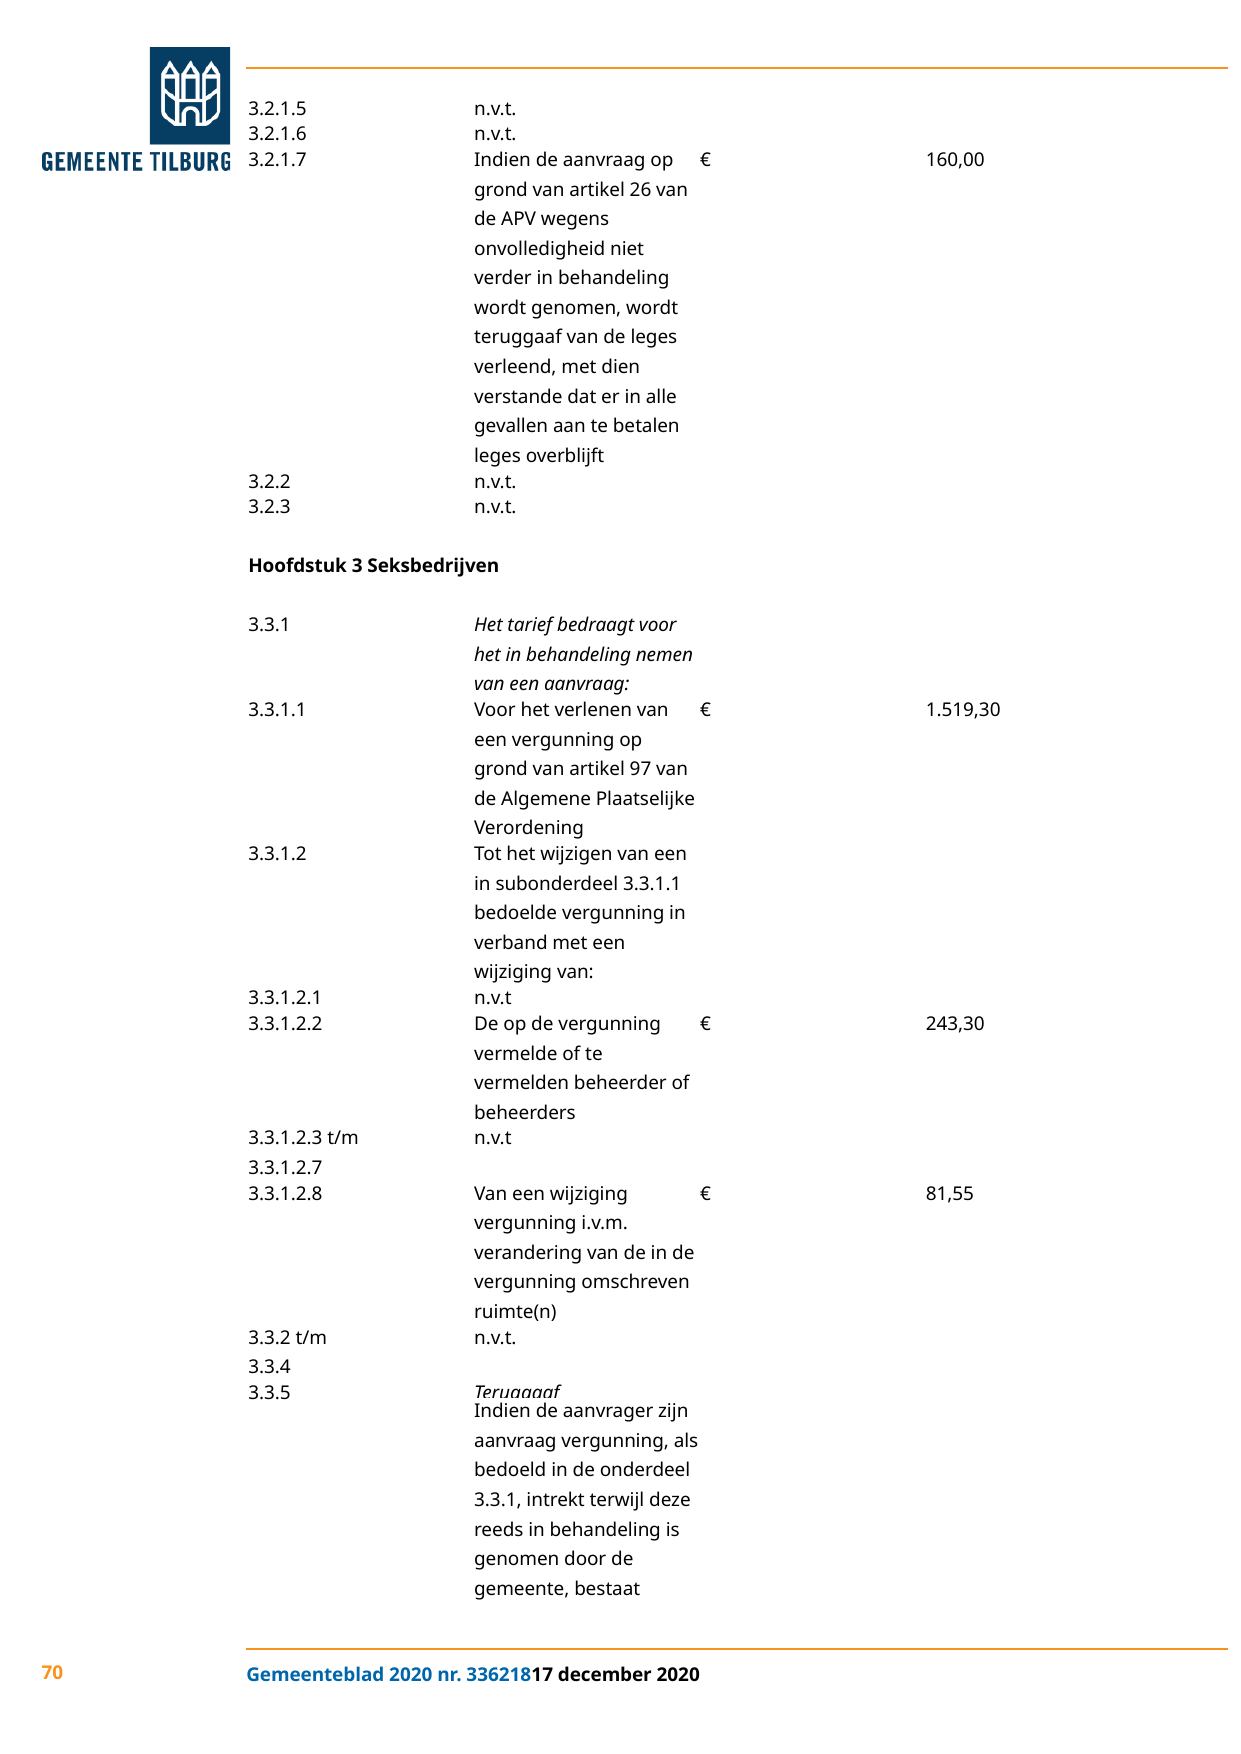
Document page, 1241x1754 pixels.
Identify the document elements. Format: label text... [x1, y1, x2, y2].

table_cell [926, 1379, 1152, 1601]
table_cell 3.3.1.1 [248, 696, 474, 840]
table_cell n.v.t. [474, 95, 700, 121]
table_cell De op de vergunning vermelde of te vermelden beheerder of beheerders [474, 1010, 700, 1124]
table_header 3.3.1 [248, 611, 474, 696]
table_cell [700, 468, 926, 493]
table_cell 3.3.1.2.1 [248, 984, 474, 1010]
table_cell 243,30 [926, 1010, 1152, 1124]
table_cell n.v.t. [474, 468, 700, 493]
table_cell [700, 1125, 926, 1180]
table_cell [926, 984, 1152, 1010]
table_cell [700, 984, 926, 1010]
picture [41, 47, 231, 172]
table_cell Voor het verlenen van een vergunning op grond van artikel 97 van de Algemene Plaatselijke Verordening [474, 696, 700, 840]
table_cell [700, 840, 926, 984]
text Hoofdstuk 3 Seksbedrijven [248, 552, 1152, 578]
table_cell € [700, 696, 926, 840]
table_cell Teruggaaf Indien de aanvrager zijn aanvraag vergunning, als bedoeld in de onderdeel 3.3.1, intrekt terwijl deze reeds in behandeling is genomen door de gemeente, bestaat [474, 1379, 700, 1601]
table_cell [700, 95, 926, 121]
table_cell 3.2.2 [248, 468, 474, 493]
table_cell 3.3.1.2.2 [248, 1010, 474, 1124]
table_header [700, 611, 926, 696]
table_cell € [700, 146, 926, 468]
table_cell [926, 1324, 1152, 1379]
table_cell 3.3.5 [248, 1379, 474, 1601]
table_cell 3.2.1.7 [248, 146, 474, 468]
table_cell [926, 95, 1152, 121]
table_cell n.v.t. [474, 121, 700, 146]
table_cell [926, 840, 1152, 984]
table_header [926, 611, 1152, 696]
table_cell n.v.t [474, 984, 700, 1010]
table_cell 3.2.1.6 [248, 121, 474, 146]
table_cell n.v.t [474, 1125, 700, 1180]
table_cell [926, 1125, 1152, 1180]
table_cell 1.519,30 [926, 696, 1152, 840]
table_cell Tot het wijzigen van een in subonderdeel 3.3.1.1 bedoelde vergunning in verband met een wijziging van: [474, 840, 700, 984]
table_cell [700, 1379, 926, 1601]
table_cell [700, 494, 926, 519]
table_cell [700, 121, 926, 146]
table_cell [926, 494, 1152, 519]
table_cell 3.3.1.2 [248, 840, 474, 984]
table_cell € [700, 1010, 926, 1124]
table_cell n.v.t. [474, 1324, 700, 1379]
table_cell [700, 1324, 926, 1379]
table_cell [926, 121, 1152, 146]
table_cell 3.2.3 [248, 494, 474, 519]
table_cell € [700, 1180, 926, 1324]
table_cell [926, 468, 1152, 493]
table_cell 3.2.1.5 [248, 95, 474, 121]
table_cell Indien de aanvraag op grond van artikel 26 van de APV wegens onvolledigheid niet verder in behandeling wordt genomen, wordt teruggaaf van de leges verleend, met dien verstande dat er in alle gevallen aan te betalen leges overblijft [474, 146, 700, 468]
table_cell 3.3.1.2.3 t/m 3.3.1.2.7 [248, 1125, 474, 1180]
table_cell n.v.t. [474, 494, 700, 519]
table_cell 160,00 [926, 146, 1152, 468]
table_header Het tarief bedraagt voor het in behandeling nemen van een aanvraag: [474, 611, 700, 696]
table_cell 3.3.1.2.8 [248, 1180, 474, 1324]
table_cell 3.3.2 t/m 3.3.4 [248, 1324, 474, 1379]
table_cell Van een wijziging vergunning i.v.m. verandering van de in de vergunning omschreven ruimte(n) [474, 1180, 700, 1324]
table_cell 81,55 [926, 1180, 1152, 1324]
